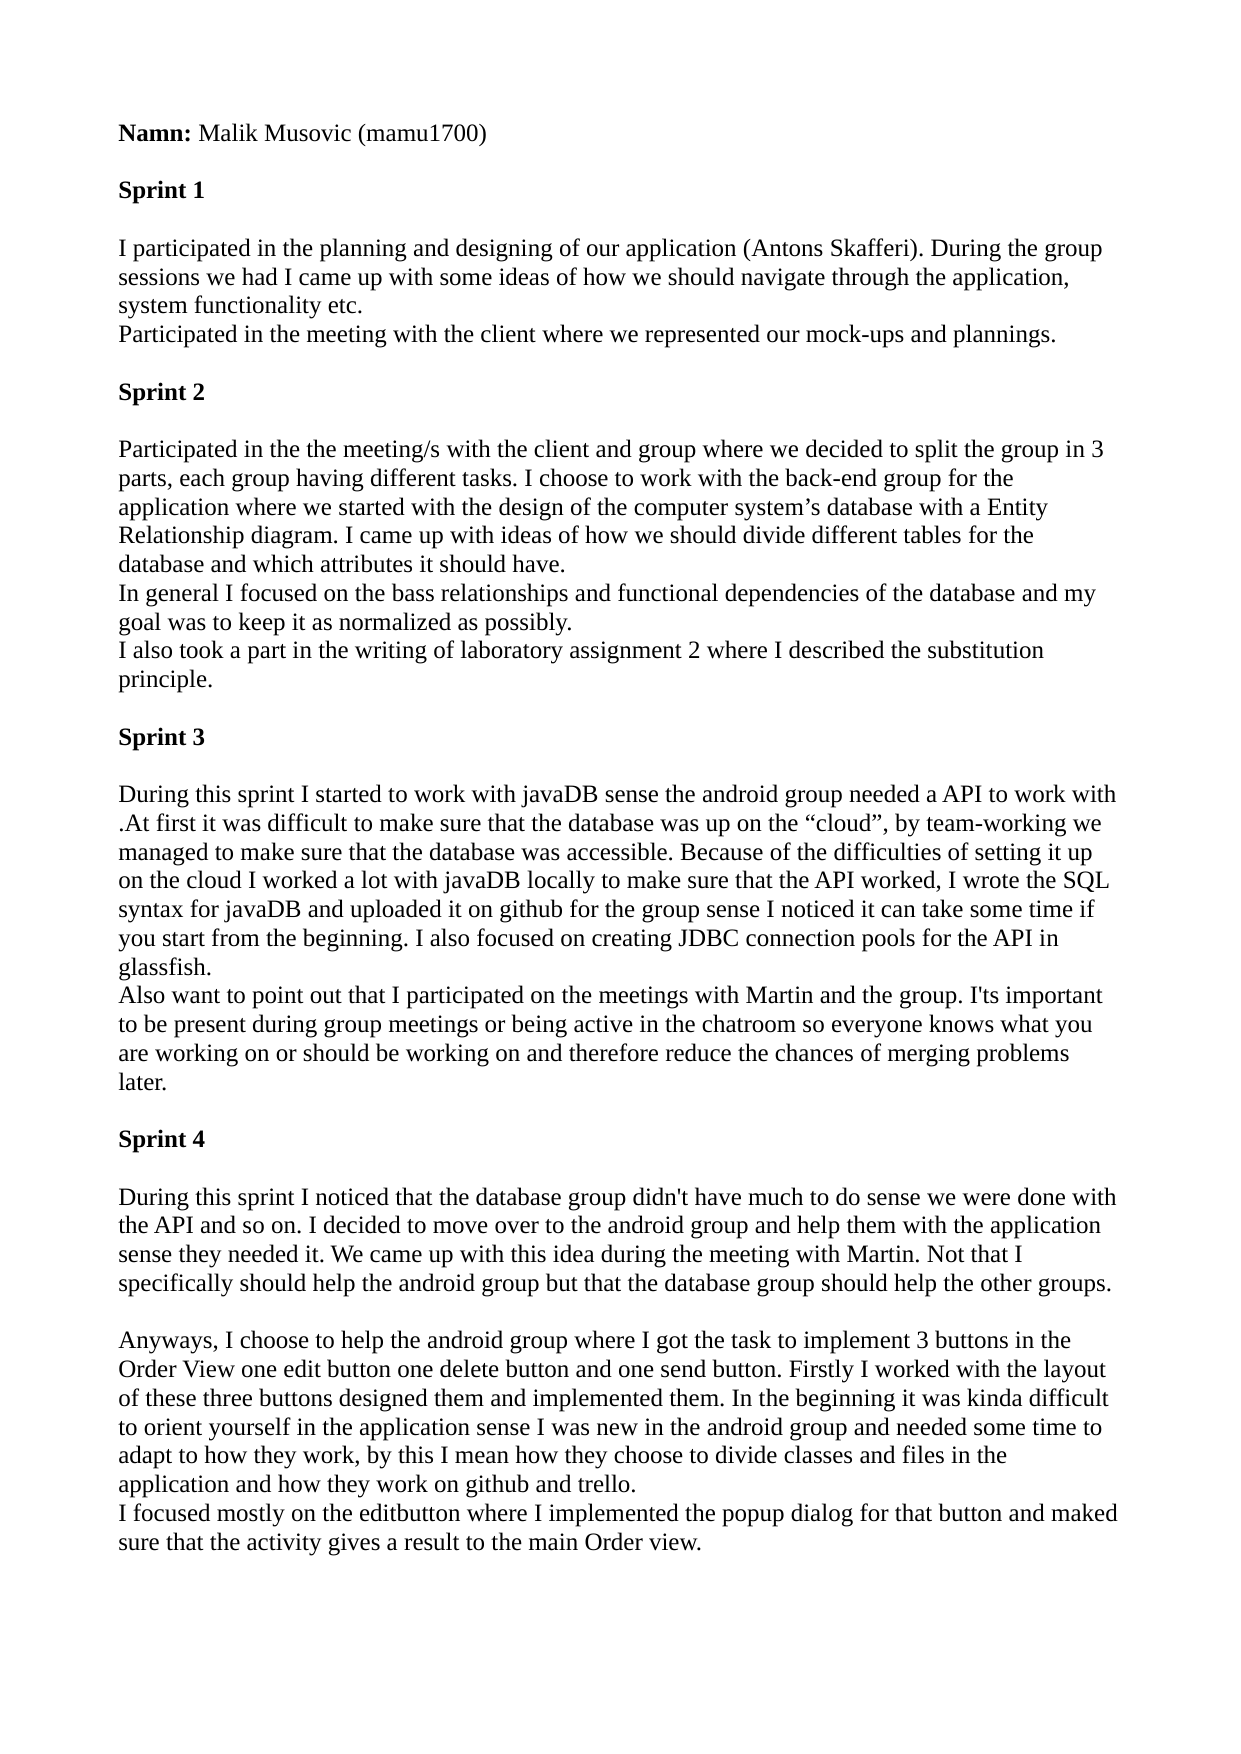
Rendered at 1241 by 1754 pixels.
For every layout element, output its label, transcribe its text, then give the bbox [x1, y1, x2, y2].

text During this sprint I noticed that the database group didn't have much to do sense we were done with the API and so on. I decided to move over to the android group and help them with the application sense they needed it. We came up with this idea during the meeting with Martin. Not that I specifically should help the android group but that the database group should help the other groups. [118, 1182, 1122, 1297]
text I focused mostly on the editbutton where I implemented the popup dialog for that button and maked sure that the activity gives a result to the main Order view. [118, 1498, 1122, 1556]
text Participated in the the meeting/s with the client and group where we decided to split the group in 3 parts, each group having different tasks. I choose to work with the back-end group for the application where we started with the design of the computer system’s database with a Entity Relationship diagram. I came up with ideas of how we should divide different tables for the database and which attributes it should have. [118, 434, 1122, 578]
text Participated in the meeting with the client where we represented our mock-ups and plannings. [118, 319, 1122, 348]
text Namn: Malik Musovic (mamu1700) [118, 118, 1122, 147]
text Sprint 1 [118, 176, 1122, 204]
text In general I focused on the bass relationships and functional dependencies of the database and my goal was to keep it as normalized as possibly. [118, 578, 1122, 636]
text I also took a part in the writing of laboratory assignment 2 where I described the substitution principle. [118, 636, 1122, 693]
text Sprint 4 [118, 1124, 1122, 1153]
text I participated in the planning and designing of our application (Antons Skafferi). During the group sessions we had I came up with some ideas of how we should navigate through the application, system functionality etc. [118, 233, 1122, 319]
text Sprint 3 [118, 722, 1122, 751]
text Also want to point out that I participated on the meetings with Martin and the group. I'ts important to be present during group meetings or being active in the chatroom so everyone knows what you are working on or should be working on and therefore reduce the chances of merging problems later. [118, 981, 1122, 1096]
text Sprint 2 [118, 377, 1122, 406]
text During this sprint I started to work with javaDB sense the android group needed a API to work with .At first it was difficult to make sure that the database was up on the “cloud”, by team-working we managed to make sure that the database was accessible. Because of the difficulties of setting it up on the cloud I worked a lot with javaDB locally to make sure that the API worked, I wrote the SQL syntax for javaDB and uploaded it on github for the group sense I noticed it can take some time if you start from the beginning. I also focused on creating JDBC connection pools for the API in glassfish. [118, 779, 1122, 981]
text Anyways, I choose to help the android group where I got the task to implement 3 buttons in the Order View one edit button one delete button and one send button. Firstly I worked with the layout of these three buttons designed them and implemented them. In the beginning it was kinda difficult to orient yourself in the application sense I was new in the android group and needed some time to adapt to how they work, by this I mean how they choose to divide classes and files in the application and how they work on github and trello. [118, 1326, 1122, 1498]
